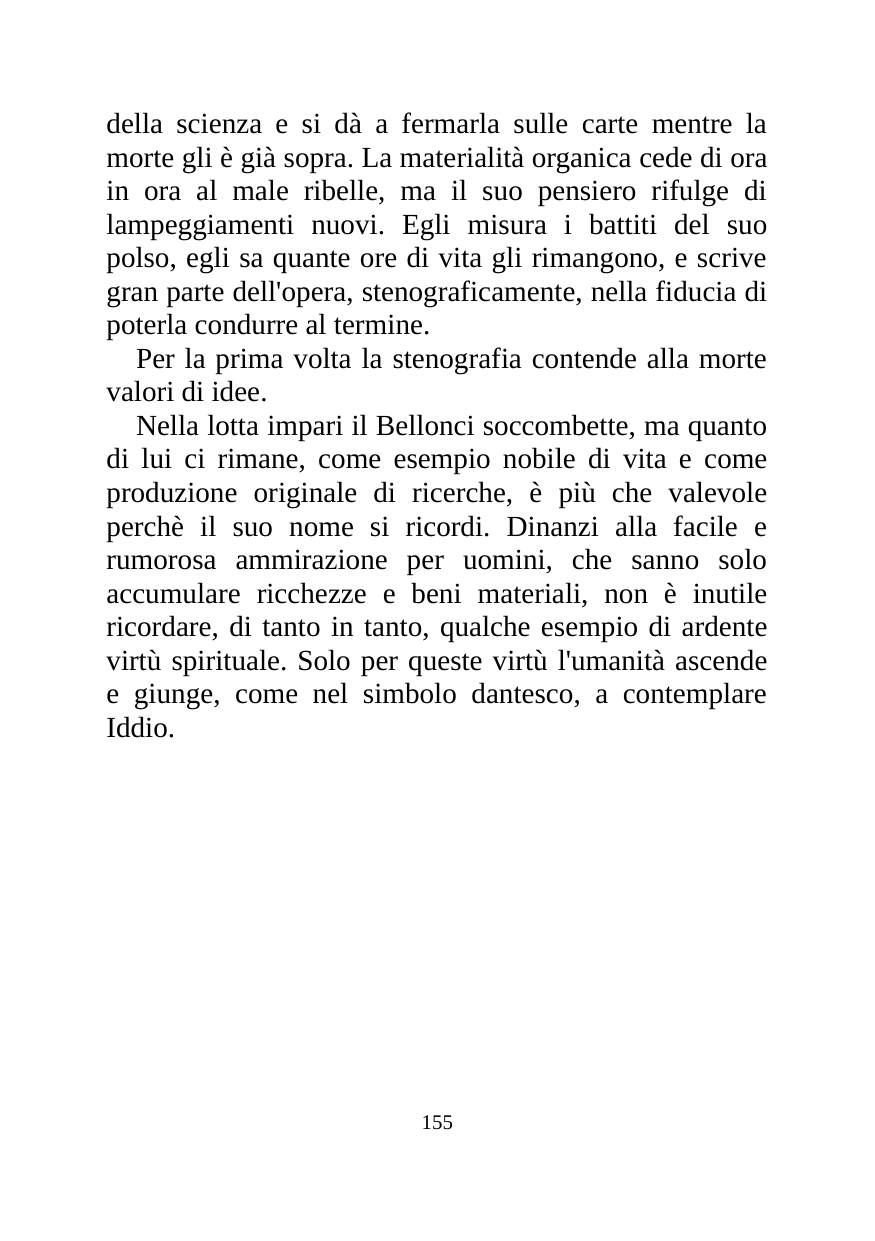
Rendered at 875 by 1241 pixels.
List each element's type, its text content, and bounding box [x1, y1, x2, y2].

text Nella lotta impari il Bellonci soccombette, ma quanto di lui ci rimane, come esempio nobile di vita e come produzione originale di ricerche, è più che valevole perchè il suo nome si ricordi. Dinanzi alla facile e rumorosa ammirazione per uomini, che sanno solo accumulare ricchezze e beni materiali, non è inutile ricordare, di tanto in tanto, qualche esempio di ardente virtù spirituale. Solo per queste virtù l'umanità ascende e giunge, come nel simbolo dantesco, a contemplare Iddio. [106, 408, 768, 743]
text Per la prima volta la stenografia contende alla morte valori di idee. [106, 341, 768, 408]
text della scienza e si dà a fermarla sulle carte mentre la morte gli è già sopra. La materialità organica cede di ora in ora al male ribelle, ma il suo pensiero rifulge di lampeggiamenti nuovi. Egli misura i battiti del suo polso, egli sa quante ore di vita gli rimangono, e scrive gran parte dell'opera, stenograficamente, nella fiducia di poterla condurre al termine. [106, 106, 768, 341]
